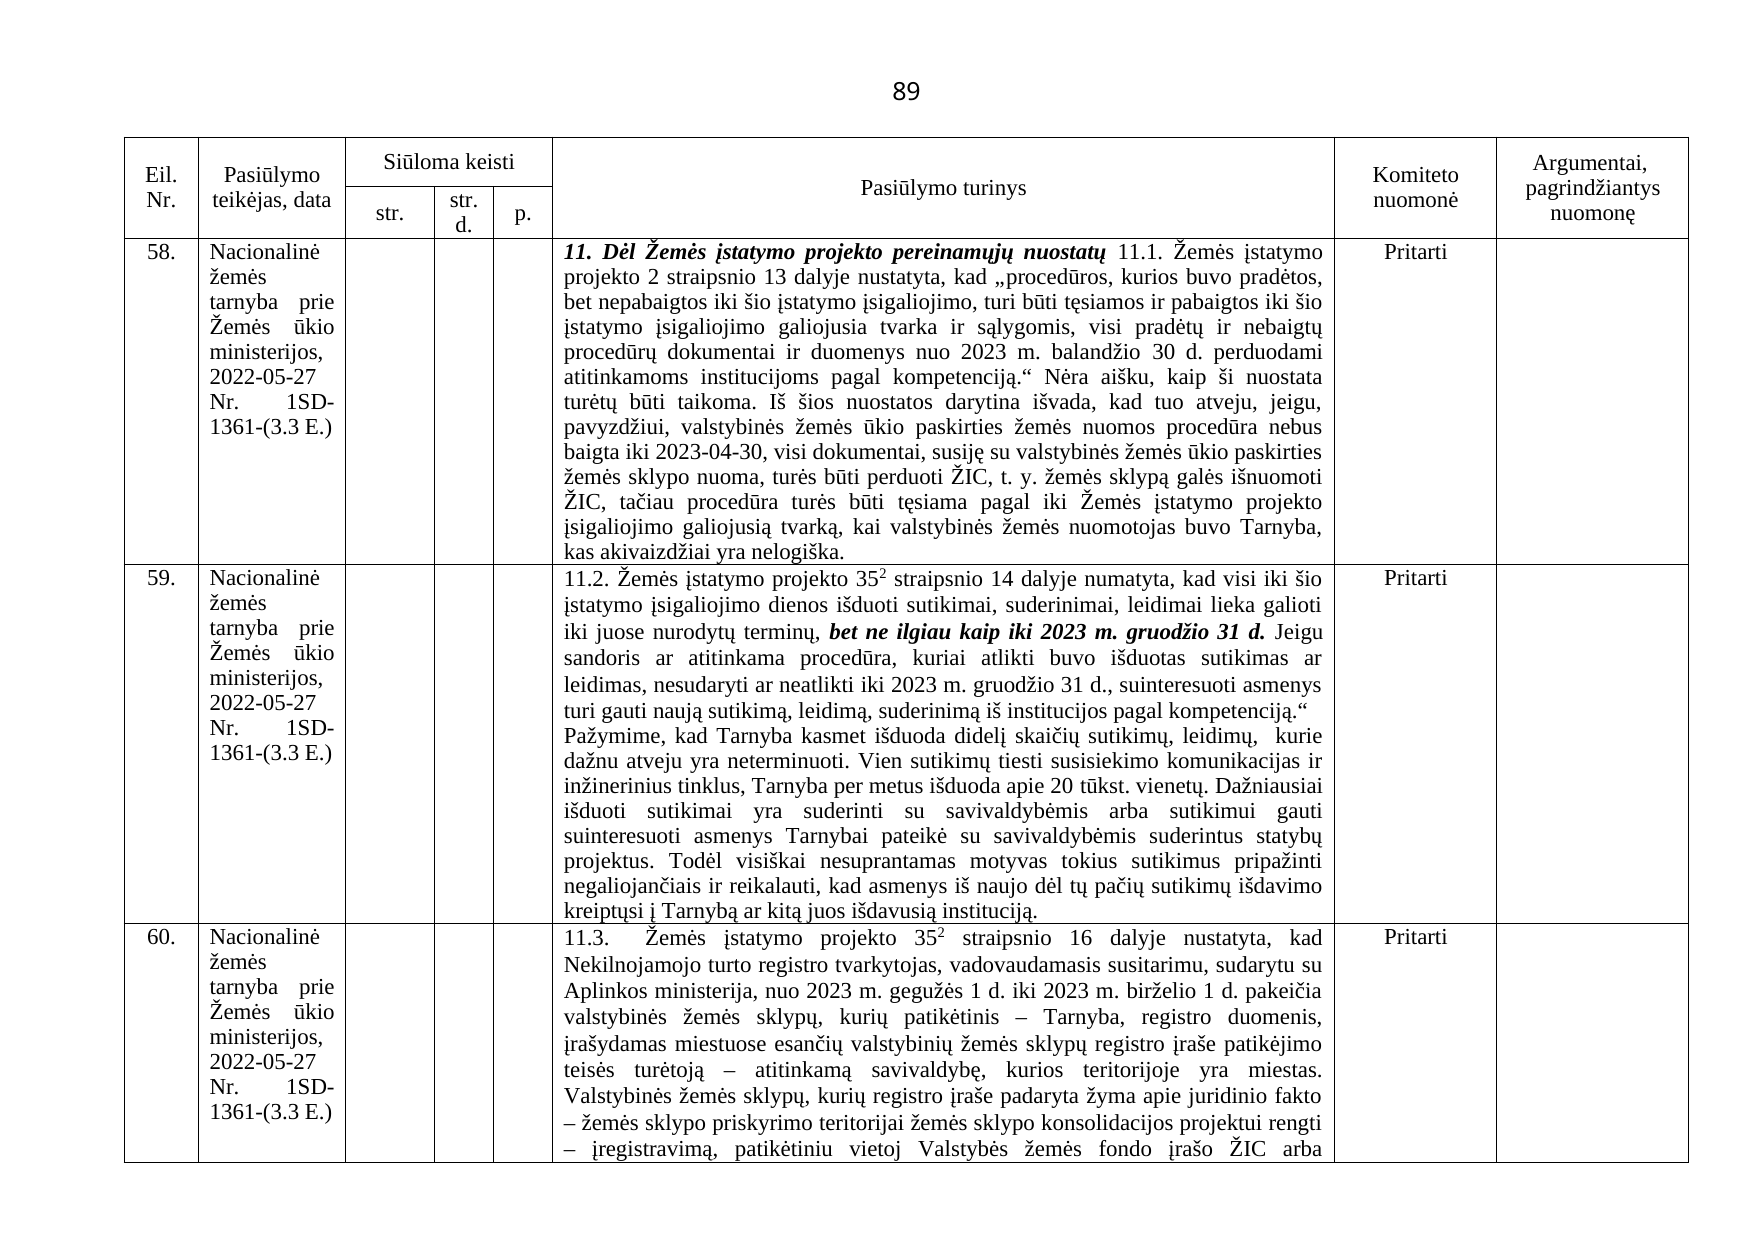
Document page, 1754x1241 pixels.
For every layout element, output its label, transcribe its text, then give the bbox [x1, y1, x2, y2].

table_cell [346, 924, 434, 1162]
table_cell 11.3. Žemės įstatymo projekto 352 straipsnio 16 dalyje nustatyta, kad Nekilnojamojo turto registro tvarkytojas, vadovaudamasis susitarimu, sudarytu su Aplinkos ministerija, nuo 2023 m. gegužės 1 d. iki 2023 m. birželio 1 d. pakeičia valstybinės žemės sklypų, kurių patikėtinis – Tarnyba, registro duomenis, įrašydamas miestuose esančių valstybinių žemės sklypų registro įraše patikėjimo teisės turėtoją – atitinkamą savivaldybę, kurios teritorijoje yra miestas. Valstybinės žemės sklypų, kurių registro įraše padaryta žyma apie juridinio fakto – žemės sklypo priskyrimo teritorijai žemės sklypo konsolidacijos projektui rengti – įregistravimą, patikėtiniu vietoj Valstybės žemės fondo įrašo ŽIC arba [553, 924, 1334, 1162]
table_header Argumentai, pagrindžiantys nuomonę [1497, 138, 1688, 238]
table_header Komiteto nuomonė [1335, 138, 1496, 238]
table_cell 59. [125, 565, 198, 923]
table_header Siūloma keisti [346, 138, 552, 186]
table_cell 11.2. Žemės įstatymo projekto 352 straipsnio 14 dalyje numatyta, kad visi iki šio įstatymo įsigaliojimo dienos išduoti sutikimai, suderinimai, leidimai lieka galioti iki juose nurodytų terminų, bet ne ilgiau kaip iki 2023 m. gruodžio 31 d. Jeigu sandoris ar atitinkama procedūra, kuriai atlikti buvo išduotas sutikimas ar leidimas, nesudaryti ar neatlikti iki 2023 m. gruodžio 31 d., suinteresuoti asmenys turi gauti naują sutikimą, leidimą, suderinimą iš institucijos pagal kompetenciją.“ Pažymime, kad Tarnyba kasmet išduoda didelį skaičių sutikimų, leidimų, kurie dažnu atveju yra neterminuoti. Vien sutikimų tiesti susisiekimo komunikacijas ir inžinerinius tinklus, Tarnyba per metus išduoda apie 20 tūkst. vienetų. Dažniausiai išduoti sutikimai yra suderinti su savivaldybėmis arba sutikimui gauti suinteresuoti asmenys Tarnybai pateikė su savivaldybėmis suderintus statybų projektus. Todėl visiškai nesuprantamas motyvas tokius sutikimus pripažinti negaliojančiais ir reikalauti, kad asmenys iš naujo dėl tų pačių sutikimų išdavimo kreiptųsi į Tarnybą ar kitą juos išdavusią instituciją. [553, 565, 1334, 923]
table_cell Nacionalinė žemės tarnyba prie Žemės ūkio ministerijos, 2022-05-27 Nr. 1SD-1361-(3.3 E.) [199, 924, 345, 1162]
table_header Eil. Nr. [125, 138, 198, 238]
table_cell [494, 565, 552, 923]
table_cell [1497, 565, 1688, 923]
table_cell Pritarti [1335, 239, 1496, 564]
table_cell Nacionalinė žemės tarnyba prie Žemės ūkio ministerijos, 2022-05-27 Nr. 1SD-1361-(3.3 E.) [199, 565, 345, 923]
table_cell [346, 565, 434, 923]
table_header Pasiūlymo teikėjas, data [199, 138, 345, 238]
table_cell Pritarti [1335, 924, 1496, 1162]
table_cell Nacionalinė žemės tarnyba prie Žemės ūkio ministerijos, 2022-05-27 Nr. 1SD-1361-(3.3 E.) [199, 239, 345, 564]
table_cell [346, 239, 434, 564]
table_cell 58. [125, 239, 198, 564]
table_header Pasiūlymo turinys [553, 138, 1334, 238]
table_cell [435, 924, 493, 1162]
table_cell [1497, 924, 1688, 1162]
table_cell [1497, 239, 1688, 564]
table_cell [435, 565, 493, 923]
table_cell str. [346, 187, 434, 238]
table_cell 11. Dėl Žemės įstatymo projekto pereinamųjų nuostatų 11.1. Žemės įstatymo projekto 2 straipsnio 13 dalyje nustatyta, kad „procedūros, kurios buvo pradėtos, bet nepabaigtos iki šio įstatymo įsigaliojimo, turi būti tęsiamos ir pabaigtos iki šio įstatymo įsigaliojimo galiojusia tvarka ir sąlygomis, visi pradėtų ir nebaigtų procedūrų dokumentai ir duomenys nuo 2023 m. balandžio 30 d. perduodami atitinkamoms institucijoms pagal kompetenciją.“ Nėra aišku, kaip ši nuostata turėtų būti taikoma. Iš šios nuostatos darytina išvada, kad tuo atveju, jeigu, pavyzdžiui, valstybinės žemės ūkio paskirties žemės nuomos procedūra nebus baigta iki 2023-04-30, visi dokumentai, susiję su valstybinės žemės ūkio paskirties žemės sklypo nuoma, turės būti perduoti ŽIC, t. y. žemės sklypą galės išnuomoti ŽIC, tačiau procedūra turės būti tęsiama pagal iki Žemės įstatymo projekto įsigaliojimo galiojusią tvarką, kai valstybinės žemės nuomotojas buvo Tarnyba, kas akivaizdžiai yra nelogiška. [553, 239, 1334, 564]
table_cell [494, 239, 552, 564]
table_cell [494, 924, 552, 1162]
table_cell p. [494, 187, 552, 238]
table_cell Pritarti [1335, 565, 1496, 923]
table_cell str. d. [435, 187, 493, 238]
table_cell [435, 239, 493, 564]
table_cell 60. [125, 924, 198, 1162]
